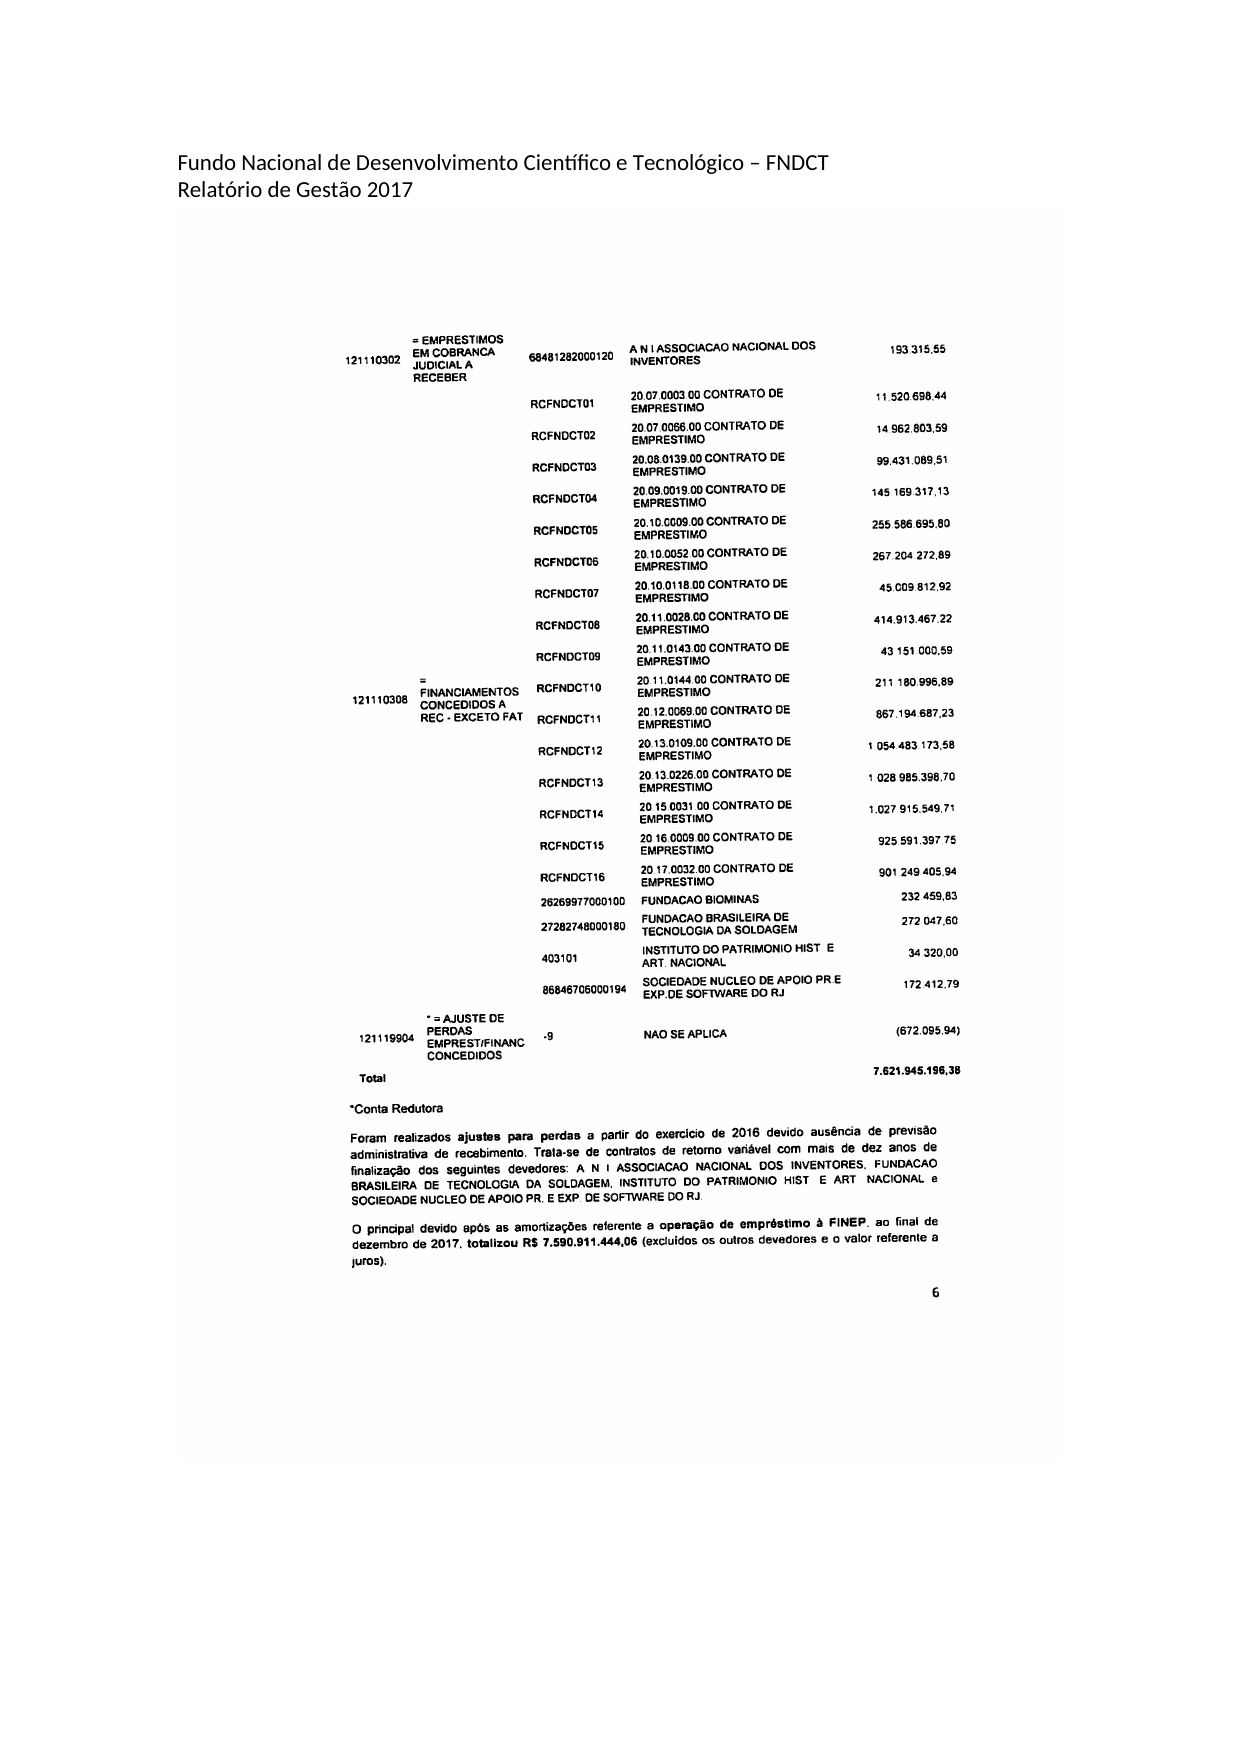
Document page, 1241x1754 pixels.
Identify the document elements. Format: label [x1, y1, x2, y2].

picture [177, 203, 1063, 1462]
